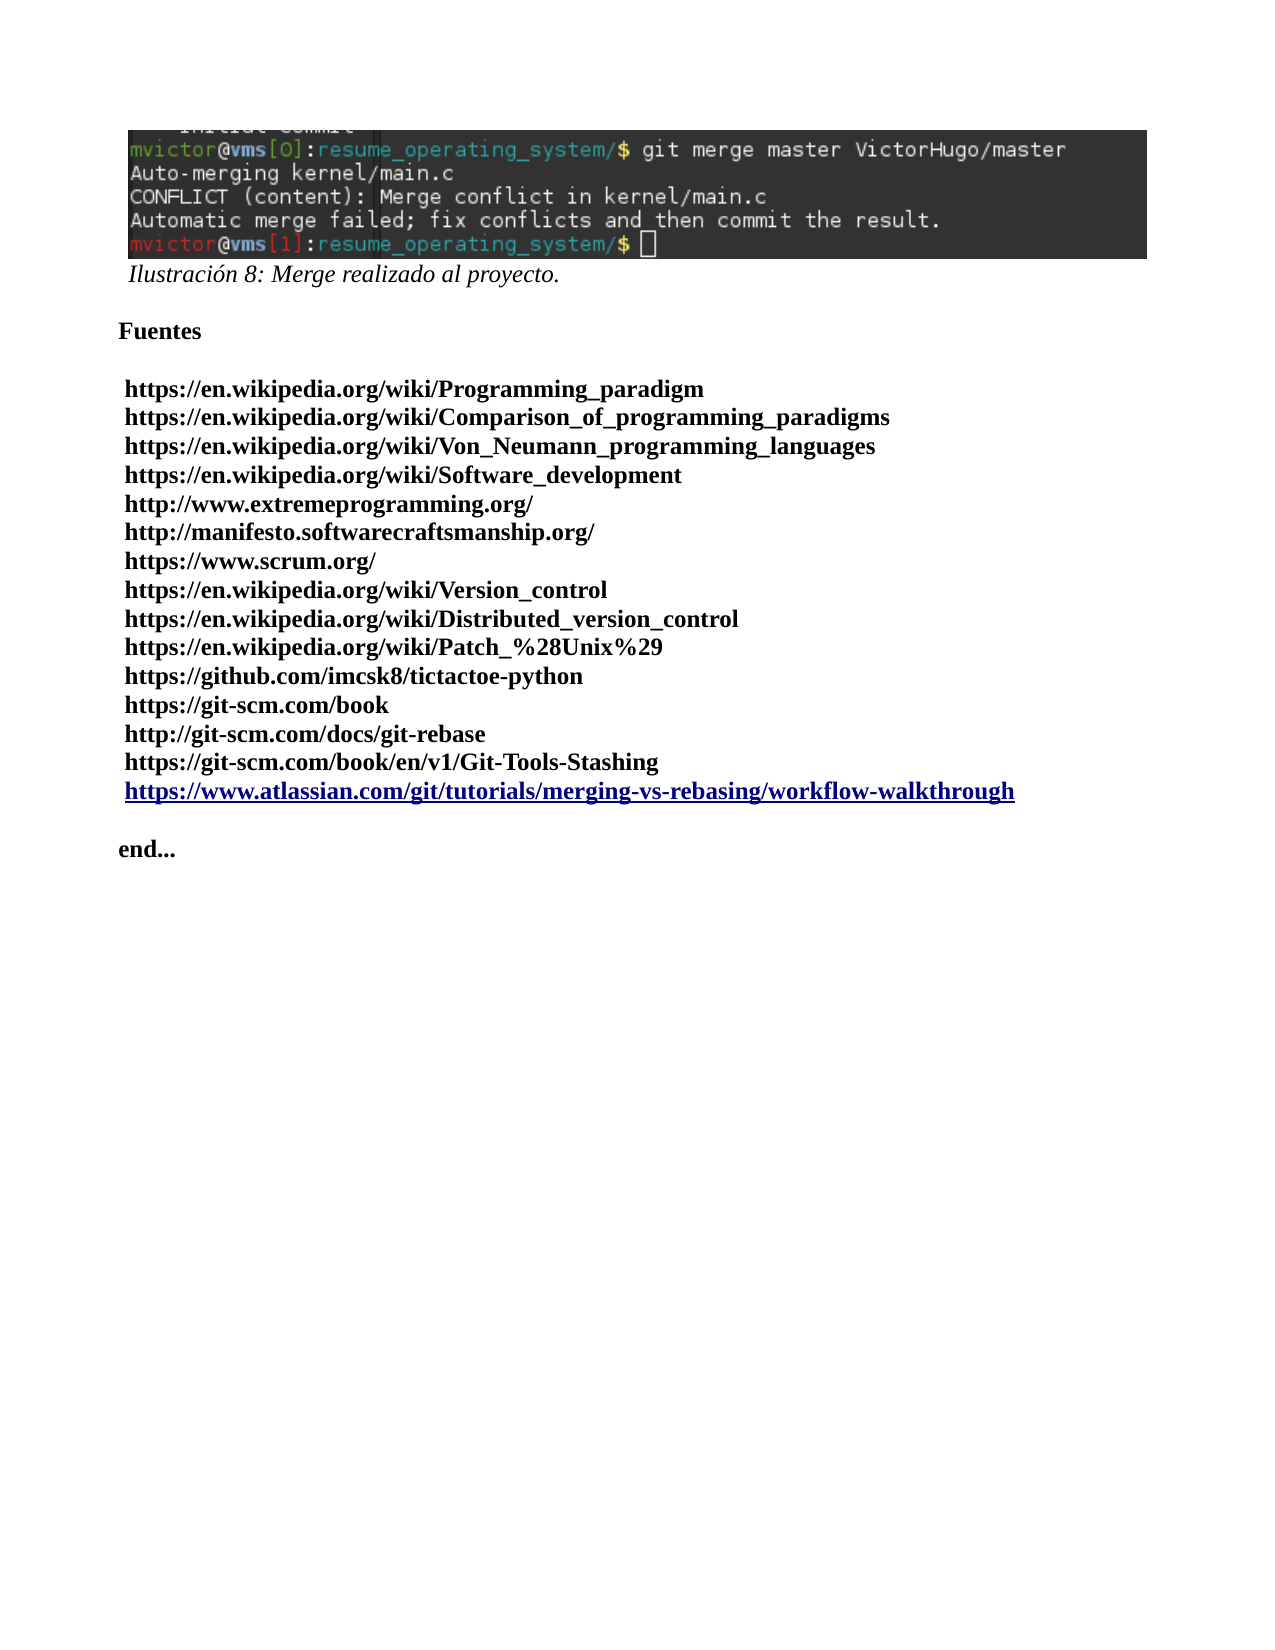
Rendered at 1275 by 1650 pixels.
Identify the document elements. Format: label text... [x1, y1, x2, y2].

text https://en.wikipedia.org/wiki/Software_development [118, 460, 1157, 489]
picture [128, 130, 1147, 259]
text https://en.wikipedia.org/wiki/Patch_%28Unix%29 [118, 632, 1157, 661]
text Fuentes [118, 316, 1157, 345]
text https://github.com/imcsk8/tictactoe-python [118, 661, 1157, 690]
text http://www.extremeprogramming.org/ [118, 489, 1157, 517]
text http://git-scm.com/docs/git-rebase [118, 719, 1157, 747]
text https://www.atlassian.com/git/tutorials/merging-vs-rebasing/workflow-walkthrough [118, 776, 1157, 805]
text https://en.wikipedia.org/wiki/Comparison_of_programming_paradigms [118, 402, 1157, 431]
text https://en.wikipedia.org/wiki/Distributed_version_control [118, 604, 1157, 632]
text http://manifesto.softwarecraftsmanship.org/ [118, 517, 1157, 546]
text https://en.wikipedia.org/wiki/Programming_paradigm [118, 374, 1157, 402]
text https://www.scrum.org/ [118, 546, 1157, 575]
text https://git-scm.com/book [118, 690, 1157, 719]
text https://en.wikipedia.org/wiki/Von_Neumann_programming_languages [118, 431, 1157, 460]
text Ilustración 8: Merge realizado al proyecto. [128, 259, 1147, 287]
text https://en.wikipedia.org/wiki/Version_control [118, 575, 1157, 604]
text end... [118, 834, 1157, 862]
text https://git-scm.com/book/en/v1/Git-Tools-Stashing [118, 747, 1157, 776]
